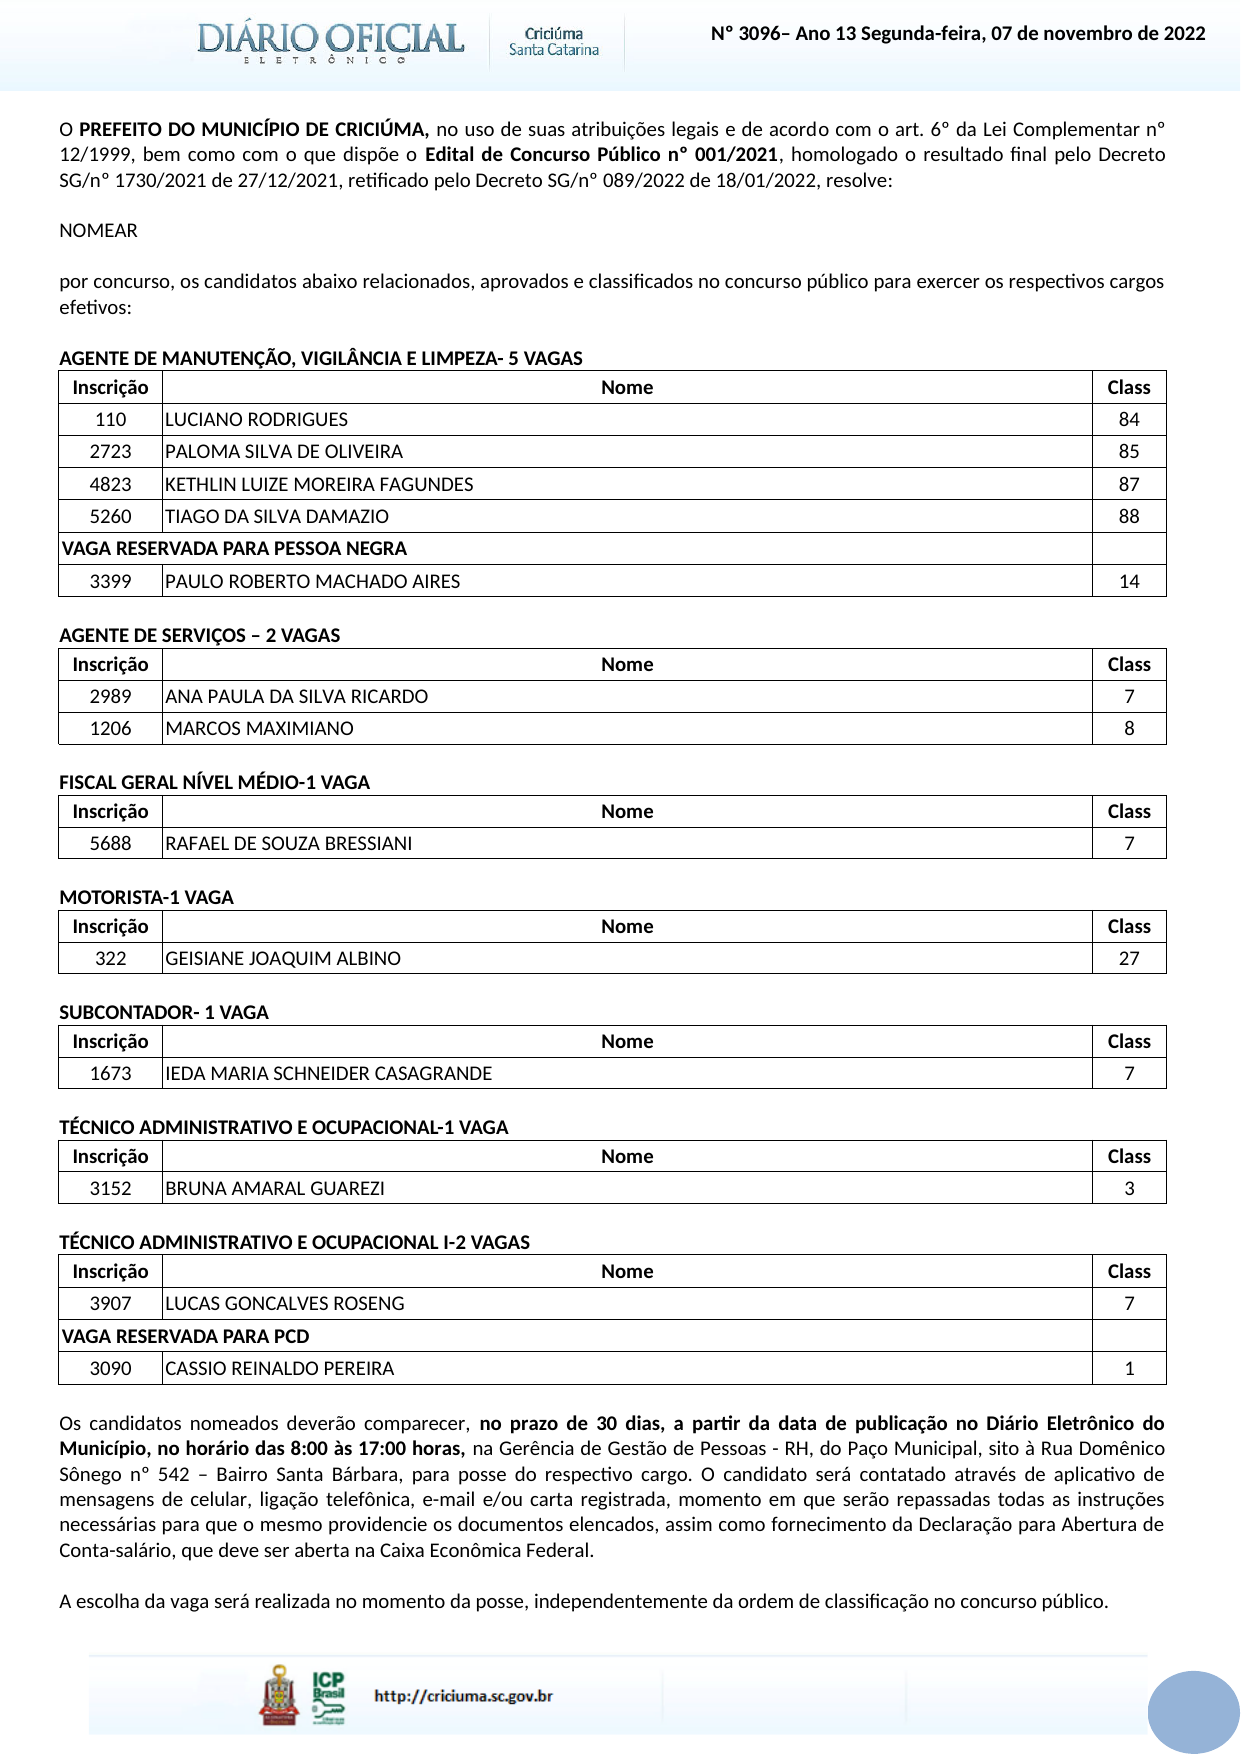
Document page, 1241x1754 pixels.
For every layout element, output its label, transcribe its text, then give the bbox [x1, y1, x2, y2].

table_cell BRUNA AMARAL GUAREZI [163, 1172, 1092, 1203]
text O PREFEITO DO MUNICÍPIO DE CRICIÚMA, no uso de suas atribuições legais e de acordo com o art. 6º da Lei Complementar nº 12/1999, bem como com o que dispõe o Edital de Concurso Público nº 001/2021, homologado o resultado final pelo Decreto SG/nº 1730/2021 de 27/12/2021, retificado pelo Decreto SG/nº 089/2022 de 18/01/2022, resolve: [59, 116, 1167, 192]
table_header Inscrição [59, 1026, 162, 1056]
table_cell [1093, 533, 1166, 564]
table_cell 85 [1093, 436, 1166, 467]
text SUBCONTADOR- 1 VAGA [59, 999, 1167, 1024]
table_cell 84 [1093, 404, 1166, 435]
table_header Nome [163, 649, 1092, 680]
table_header Nome [163, 796, 1092, 827]
table_cell 8 [1093, 713, 1166, 743]
table_header Inscrição [59, 911, 162, 941]
table_header Class [1093, 911, 1166, 941]
table_cell 1206 [59, 713, 162, 743]
table_cell LUCIANO RODRIGUES [163, 404, 1092, 435]
table_cell 2989 [59, 681, 162, 712]
table_cell 1673 [59, 1058, 162, 1088]
table_cell MARCOS MAXIMIANO [163, 713, 1092, 743]
table_cell 27 [1093, 943, 1166, 973]
table_cell IEDA MARIA SCHNEIDER CASAGRANDE [163, 1058, 1092, 1088]
table_cell PAULO ROBERTO MACHADO AIRES [163, 565, 1092, 596]
table_cell 7 [1093, 828, 1166, 858]
table_cell 3 [1093, 1172, 1166, 1203]
table_cell 3152 [59, 1172, 162, 1203]
table_cell 3090 [59, 1352, 162, 1383]
table_cell TIAGO DA SILVA DAMAZIO [163, 500, 1092, 532]
table_cell GEISIANE JOAQUIM ALBINO [163, 943, 1092, 973]
table_cell 2723 [59, 436, 162, 467]
table_cell 3399 [59, 565, 162, 596]
text FISCAL GERAL NÍVEL MÉDIO-1 VAGA [59, 769, 1167, 795]
table_cell CASSIO REINALDO PEREIRA [163, 1352, 1092, 1383]
table_cell 88 [1093, 500, 1166, 532]
table_header Inscrição [59, 1141, 162, 1171]
table_cell 5688 [59, 828, 162, 858]
table_cell 3907 [59, 1288, 162, 1319]
text AGENTE DE MANUTENÇÃO, VIGILÂNCIA E LIMPEZA- 5 VAGAS [59, 345, 1167, 370]
text A escolha da vaga será realizada no momento da posse, independentemente da ordem de classificação no concurso público. [59, 1588, 1167, 1613]
table_cell 1 [1093, 1352, 1166, 1383]
table_cell 7 [1093, 681, 1166, 712]
table_cell 5260 [59, 500, 162, 532]
table_cell 7 [1093, 1058, 1166, 1088]
table_cell 322 [59, 943, 162, 973]
table_header Nome [163, 911, 1092, 941]
table_header Class [1093, 1141, 1166, 1171]
text TÉCNICO ADMINISTRATIVO E OCUPACIONAL I-2 VAGAS [59, 1229, 1167, 1254]
text NOMEAR [59, 218, 1167, 243]
table_cell 4823 [59, 468, 162, 499]
table_cell LUCAS GONCALVES ROSENG [163, 1288, 1092, 1319]
table_cell 14 [1093, 565, 1166, 596]
text TÉCNICO ADMINISTRATIVO E OCUPACIONAL-1 VAGA [59, 1114, 1167, 1139]
table_cell KETHLIN LUIZE MOREIRA FAGUNDES [163, 468, 1092, 499]
table_cell 87 [1093, 468, 1166, 499]
table_header Class [1093, 649, 1166, 680]
table_cell VAGA RESERVADA PARA PESSOA NEGRA [59, 533, 1092, 564]
table_header Inscrição [59, 371, 162, 402]
table_header Nome [163, 371, 1092, 402]
table_cell [1093, 1320, 1166, 1351]
table_header Nome [163, 1255, 1092, 1287]
text AGENTE DE SERVIÇOS – 2 VAGAS [59, 623, 1167, 648]
text MOTORISTA-1 VAGA [59, 884, 1167, 910]
table_cell PALOMA SILVA DE OLIVEIRA [163, 436, 1092, 467]
table_header Class [1093, 371, 1166, 402]
text por concurso, os candidatos abaixo relacionados, aprovados e classificados no concurso público para exercer os respectivos cargos efetivos: [59, 268, 1167, 319]
table_header Inscrição [59, 796, 162, 827]
text Os candidatos nomeados deverão comparecer, no prazo de 30 dias, a partir da data de publicação no Diário Eletrônico do Município, no horário das 8:00 às 17:00 horas, na Gerência de Gestão de Pessoas - RH, do Paço Municipal, sito à Rua Domênico Sônego nº 542 – Bairro Santa Bárbara, para posse do respectivo cargo. O candidato será contatado através de aplicativo de mensagens de celular, ligação telefônica, e-mail e/ou carta registrada, momento em que serão repassadas todas as instruções necessárias para que o mesmo providencie os documentos elencados, assim como fornecimento da Declaração para Abertura de Conta-salário, que deve ser aberta na Caixa Econômica Federal. [59, 1410, 1167, 1562]
table_cell 110 [59, 404, 162, 435]
table_header Class [1093, 1255, 1166, 1287]
table_cell RAFAEL DE SOUZA BRESSIANI [163, 828, 1092, 858]
table_header Class [1093, 1026, 1166, 1056]
table_header Inscrição [59, 649, 162, 680]
table_header Nome [163, 1026, 1092, 1056]
table_cell 7 [1093, 1288, 1166, 1319]
table_cell ANA PAULA DA SILVA RICARDO [163, 681, 1092, 712]
table_header Class [1093, 796, 1166, 827]
table_cell VAGA RESERVADA PARA PCD [59, 1320, 1092, 1351]
table_header Nome [163, 1141, 1092, 1171]
table_header Inscrição [59, 1255, 162, 1287]
